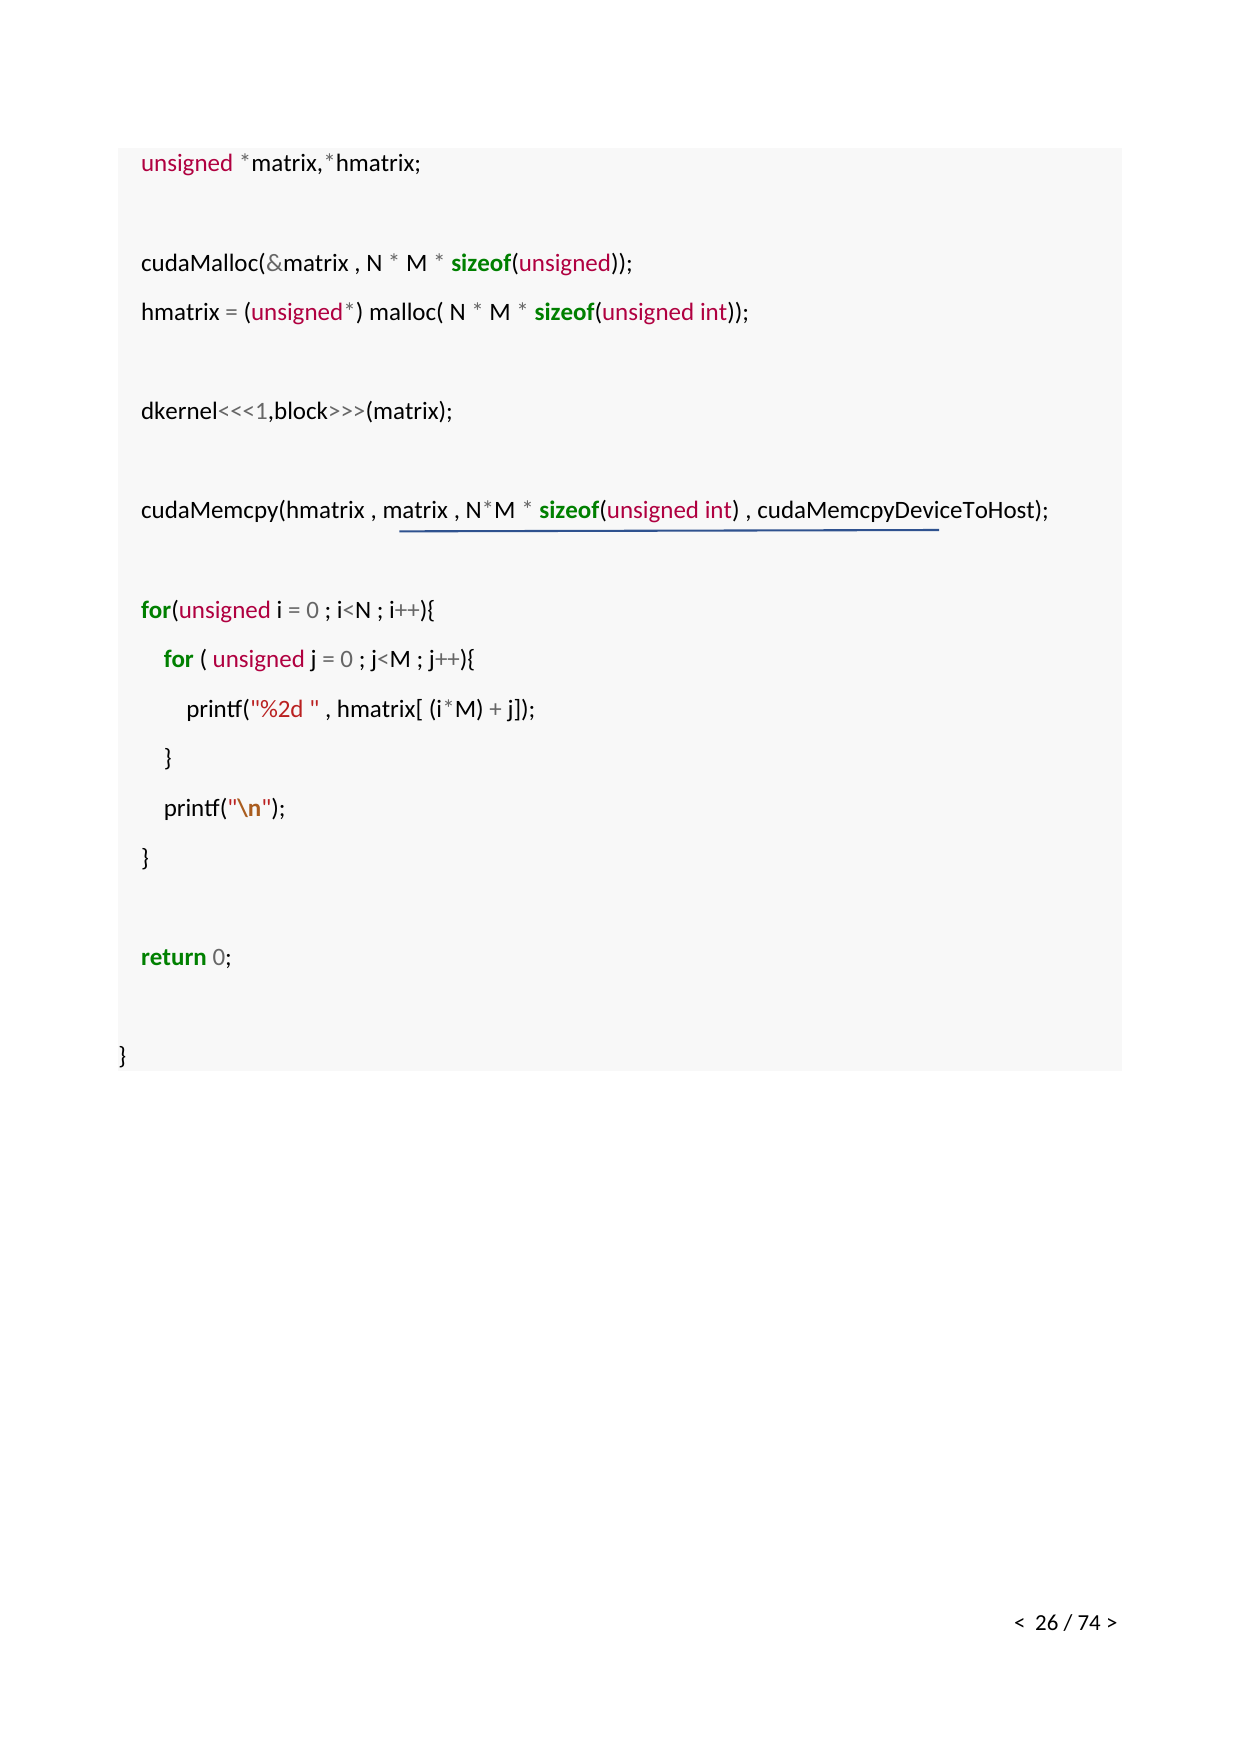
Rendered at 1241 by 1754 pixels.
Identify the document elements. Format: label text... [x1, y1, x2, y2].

text unsigned *matrix,*hmatrix; [118, 148, 1122, 178]
text for(unsigned i = 0 ; i<N ; i++){ [118, 594, 1122, 624]
text for ( unsigned j = 0 ; j<M ; j++){ [118, 643, 1122, 674]
text cudaMalloc(&matrix , N * M * sizeof(unsigned)); [118, 247, 1122, 277]
text dkernel<<<1,block>>>(matrix); [118, 396, 1122, 426]
text hmatrix = (unsigned*) malloc( N * M * sizeof(unsigned int)); [118, 296, 1122, 327]
text } [118, 743, 1122, 773]
text } [118, 1040, 1122, 1071]
text printf("%2d " , hmatrix[ (i*M) + j]); [118, 693, 1122, 723]
text } [118, 842, 1122, 872]
text return 0; [118, 941, 1122, 971]
text printf("\n"); [118, 792, 1122, 823]
text cudaMemcpy(hmatrix , matrix , N*M * sizeof(unsigned int) , cudaMemcpyDeviceToHost); [118, 495, 1122, 525]
